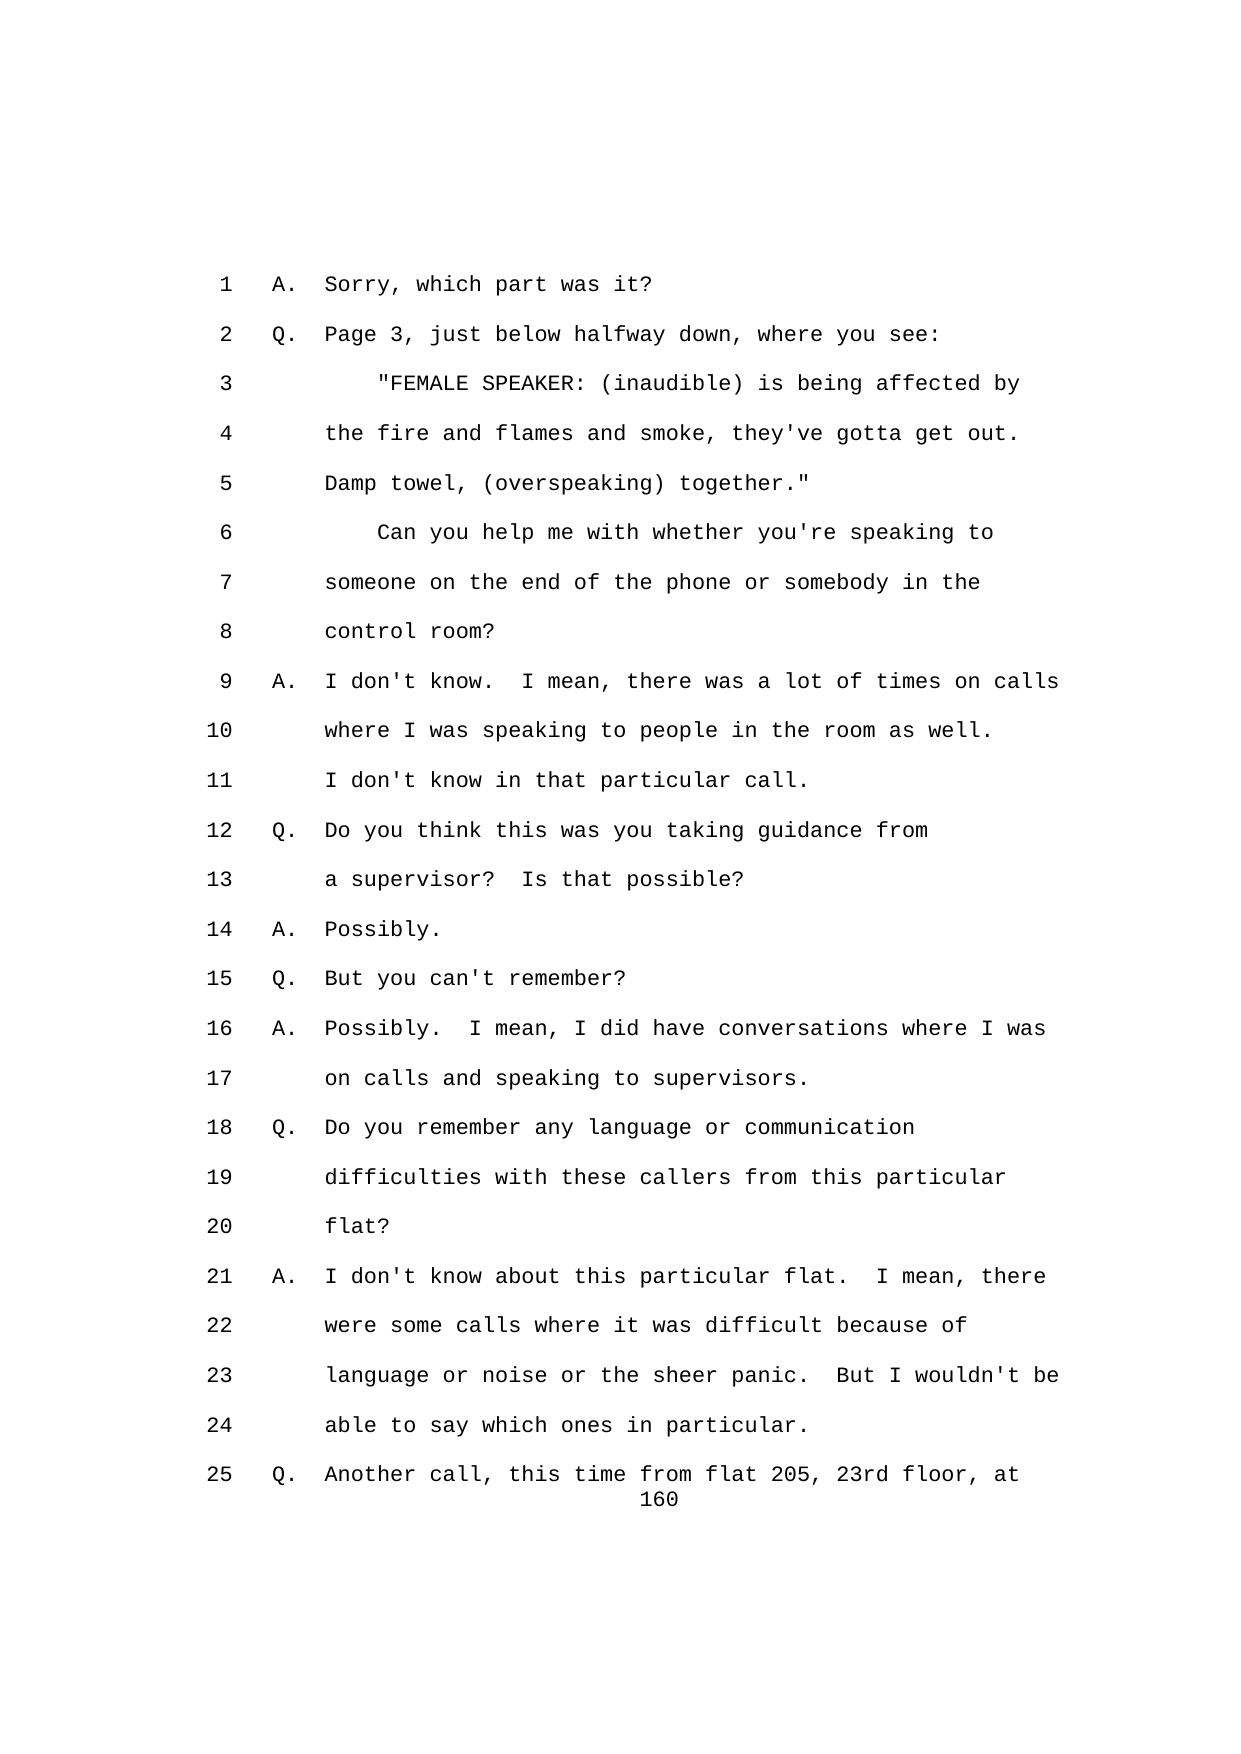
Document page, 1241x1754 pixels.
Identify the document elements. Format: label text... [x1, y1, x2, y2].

text 18 Q. Do you remember any language or communication [75, 1116, 1165, 1141]
text 23 language or noise or the sheer panic. But I wouldn't be [75, 1364, 1165, 1389]
text 6 Can you help me with whether you're speaking to [75, 521, 1165, 546]
text 15 Q. But you can't remember? [75, 967, 1165, 992]
text 9 A. I don't know. I mean, there was a lot of times on calls [75, 670, 1165, 695]
text 2 Q. Page 3, just below halfway down, where you see: [75, 323, 1165, 348]
text 8 control room? [75, 620, 1165, 645]
text 19 difficulties with these callers from this particular [75, 1166, 1165, 1191]
text 12 Q. Do you think this was you taking guidance from [75, 819, 1165, 843]
text 21 A. I don't know about this particular flat. I mean, there [75, 1265, 1165, 1290]
text 25 Q. Another call, this time from flat 205, 23rd floor, at [75, 1463, 1165, 1488]
text 5 Damp towel, (overspeaking) together." [75, 472, 1165, 496]
text 17 on calls and speaking to supervisors. [75, 1067, 1165, 1091]
text 7 someone on the end of the phone or somebody in the [75, 571, 1165, 596]
text 24 able to say which ones in particular. [75, 1414, 1165, 1438]
text 22 were some calls where it was difficult because of [75, 1314, 1165, 1339]
text 14 A. Possibly. [75, 918, 1165, 943]
text 11 I don't know in that particular call. [75, 769, 1165, 794]
text 10 where I was speaking to people in the room as well. [75, 719, 1165, 744]
text 13 a supervisor? Is that possible? [75, 868, 1165, 893]
text 160 [75, 1488, 1165, 1513]
text 4 the fire and flames and smoke, they've gotta get out. [75, 422, 1165, 447]
text 16 A. Possibly. I mean, I did have conversations where I was [75, 1017, 1165, 1042]
text 20 flat? [75, 1215, 1165, 1240]
text 1 A. Sorry, which part was it? [75, 273, 1165, 298]
text 3 "FEMALE SPEAKER: (inaudible) is being affected by [75, 372, 1165, 397]
